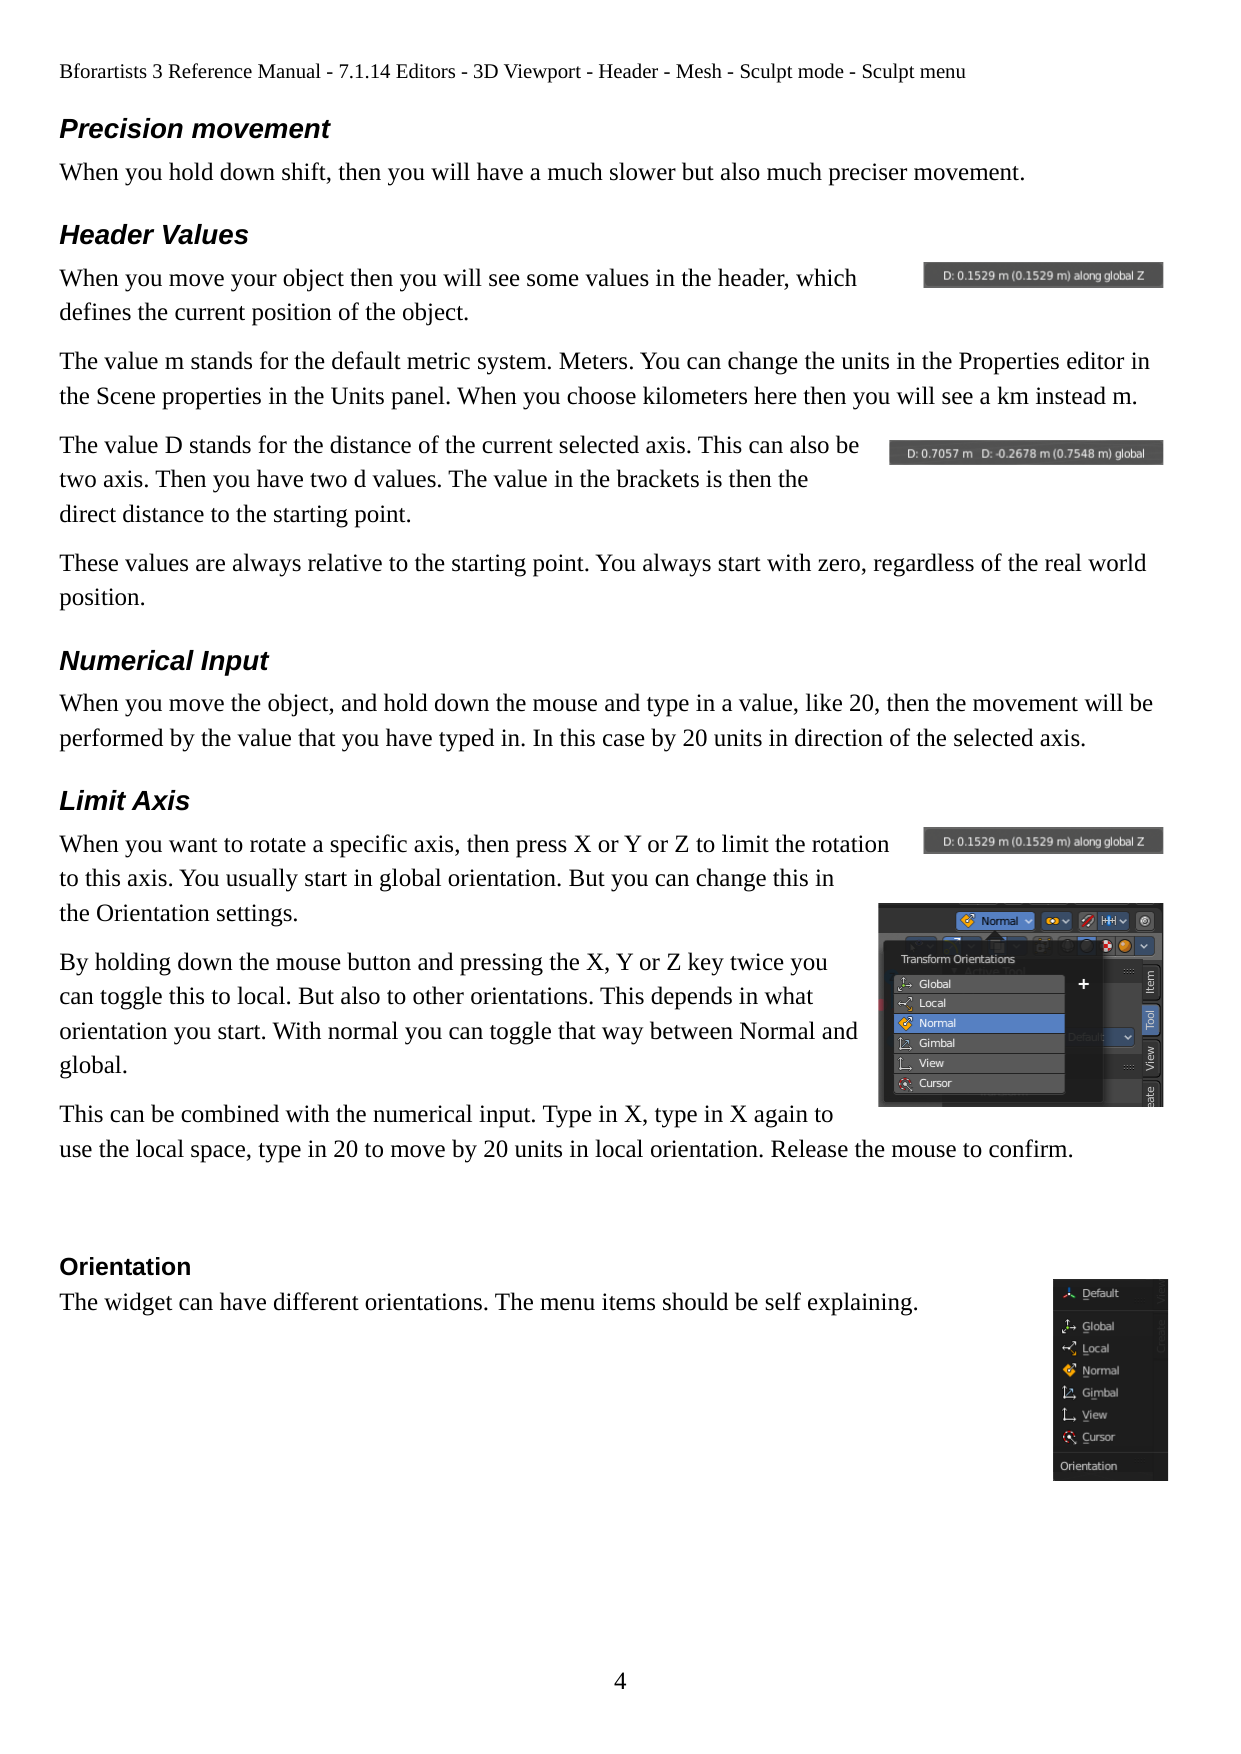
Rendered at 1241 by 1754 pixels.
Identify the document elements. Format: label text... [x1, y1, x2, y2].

subtitle Precision movement [59, 113, 1181, 144]
picture [889, 440, 1164, 465]
subtitle Numerical Input [59, 644, 1181, 676]
text The value D stands for the distance of the current selected axis. This can also be two axis. Then you have two d values. The value in the brackets is then the direct distance to the starting point. [59, 430, 1181, 528]
text These values are always relative to the starting point. You always start with zero, regardless of the real world position. [59, 548, 1181, 611]
text When you want to rotate a specific axis, then press X or Y or Z to limit the rotation to this axis. You usually start in global orientation. But you can change this in the Orientation settings. [59, 829, 1181, 927]
subtitle Orientation [59, 1252, 1181, 1281]
text The widget can have different orientations. The menu items should be self explaining. [59, 1287, 1053, 1316]
text When you hold down shift, then you will have a much slower but also much preciser movement. [59, 157, 1181, 186]
text The value m stands for the default metric system. Meters. You can change the units in the Properties editor in the Scene properties in the Units panel. When you choose kilometers here then you will see a km instead m. [59, 346, 1181, 410]
picture [923, 262, 1164, 288]
text By holding down the mouse button and pressing the X, Y or Z key twice you can toggle this to local. But also to other orientations. This depends in what orientation you start. With normal you can toggle that way between Normal and global. [59, 947, 878, 1079]
text When you move your object then you will see some values in the header, which defines the current position of the object. [59, 263, 1181, 326]
text When you move the object, and hold down the mouse and type in a value, like 20, then the movement will be performed by the value that you have typed in. In this case by 20 units in direction of the selected axis. [59, 688, 1181, 752]
subtitle Limit Axis [59, 784, 1181, 816]
picture [878, 903, 1164, 1107]
subtitle Header Values [59, 218, 1181, 250]
picture [1053, 1279, 1169, 1481]
text This can be combined with the numerical input. Type in X, type in X again to use the local space, type in 20 to move by 20 units in local orientation. Release the mouse to confirm. [59, 1099, 1181, 1163]
picture [923, 827, 1164, 854]
